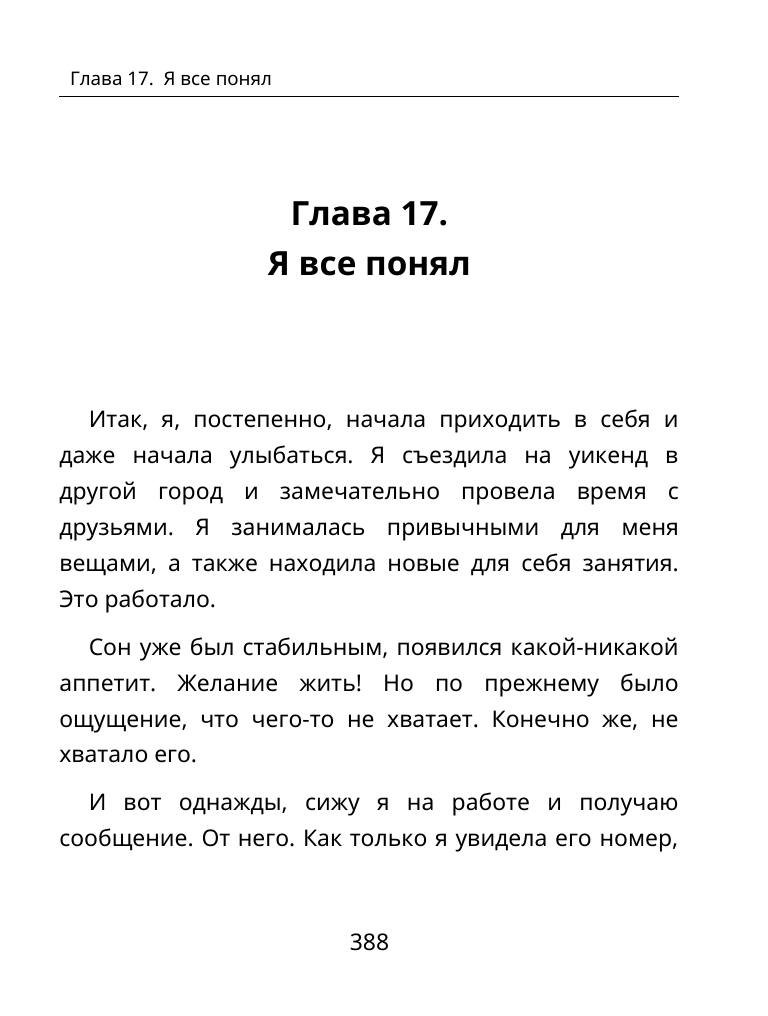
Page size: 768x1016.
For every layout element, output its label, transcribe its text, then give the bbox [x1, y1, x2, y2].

subtitle Глава 17. Я все понял [59, 185, 679, 285]
text Сон уже был стабильным, появился какой-никакой аппетит. Желание жить! Но по прежнему было ощущение, что чего-то не хватает. Конечно же, не хватало его. [59, 631, 679, 770]
text Итак, я, постепенно, начала приходить в себя и даже начала улыбаться. Я съездила на уикенд в другой город и замечательно провела время с друзьями. Я занималась привычными для меня вещами, а также находила новые для себя занятия. Это работало. [59, 403, 679, 614]
text И вот однажды, сижу я на работе и получаю сообщение. От него. Как только я увидела его номер, [59, 786, 679, 853]
